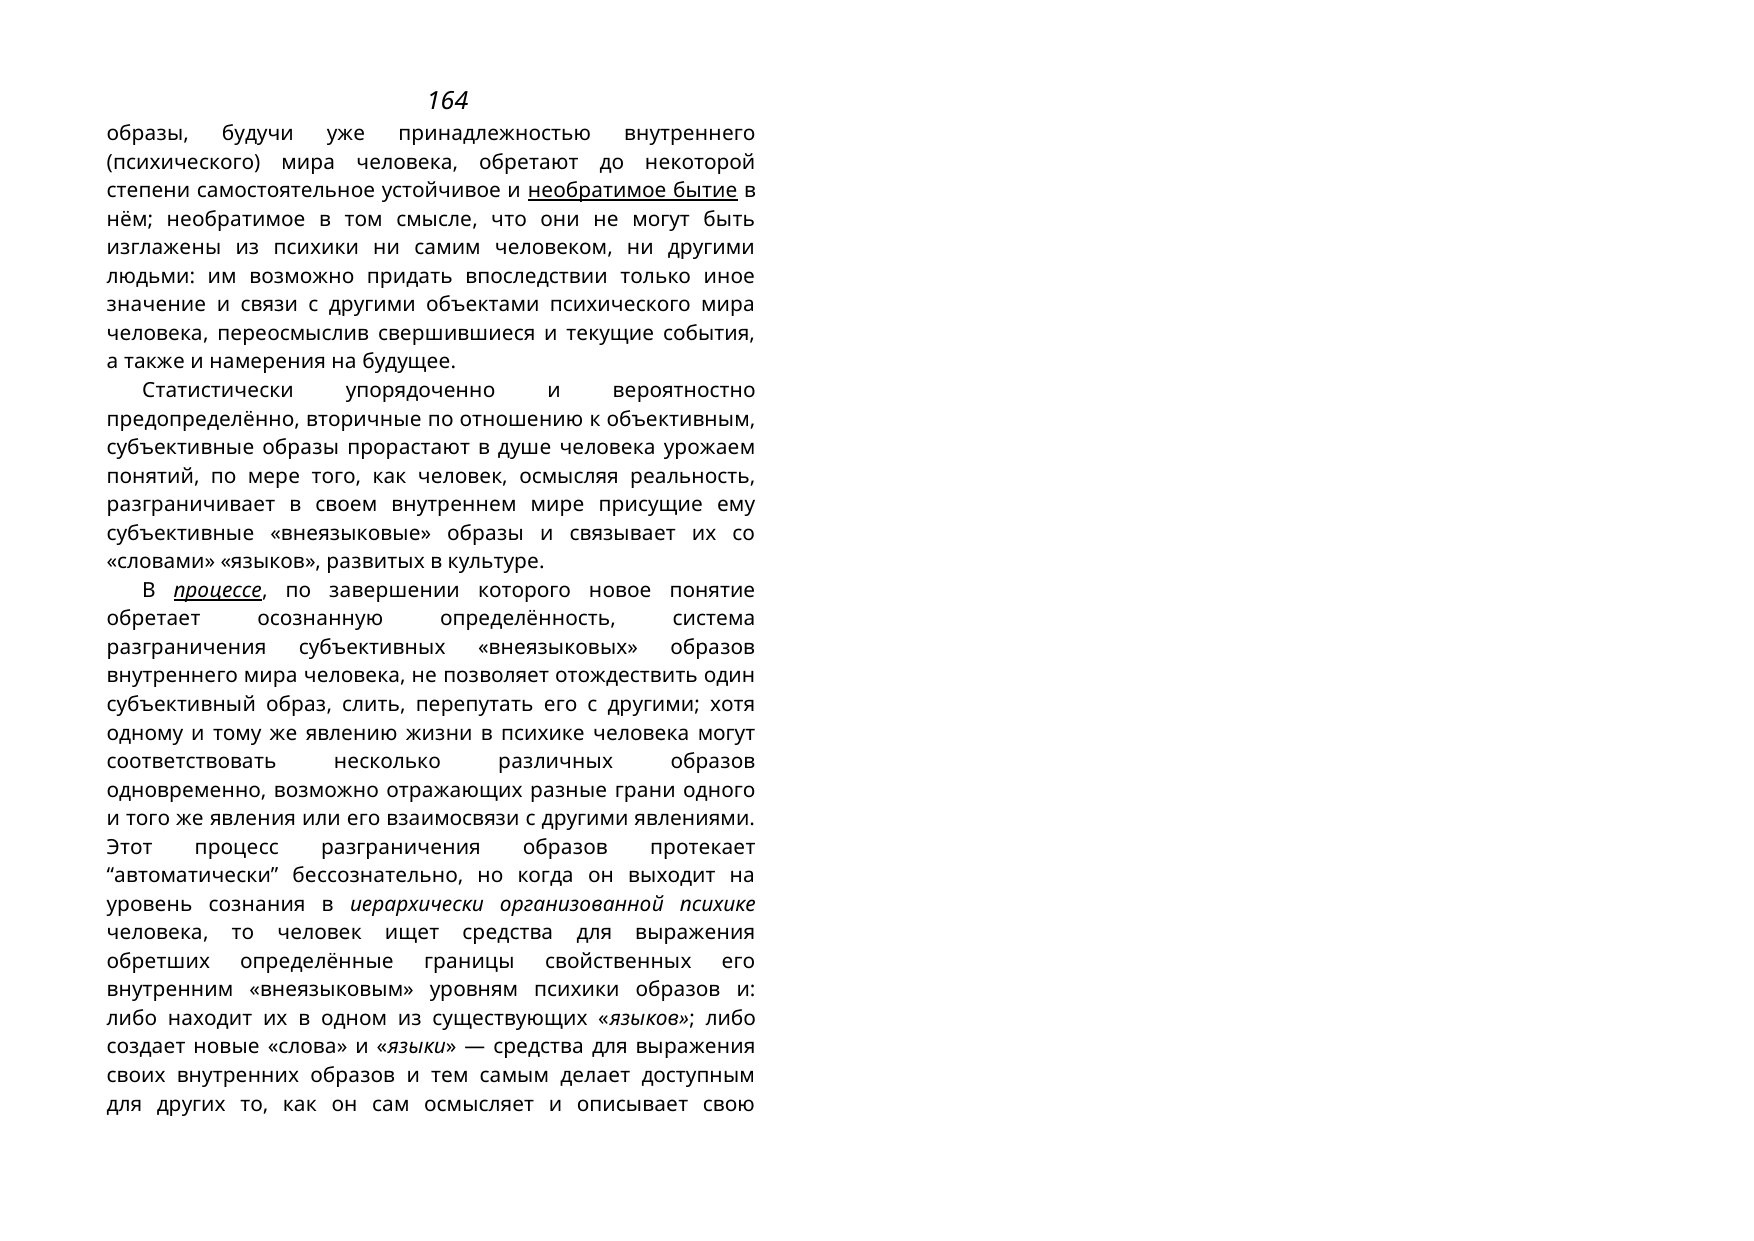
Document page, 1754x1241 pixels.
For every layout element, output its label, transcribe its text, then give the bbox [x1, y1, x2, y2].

text Статистически упорядоченно и вероятностно предопределённо, вторичные по отношению к объективным, субъективные образы прорастают в душе человека урожаем понятий, по мере того, как человек, осмысляя реальность, разграничивает в своем внутреннем мире присущие ему субъективные «внеязыковые» образы и связывает их со «словами» «языков», развитых в культуре. [106, 375, 756, 575]
text образы, будучи уже принадлежностью внутреннего (психического) мира человека, обретают до некоторой степени самостоятельное устойчивое и необратимое бытие в нём; необратимое в том смысле, что они не могут быть изглажены из психики ни самим человеком, ни другими людьми: им возможно придать впоследствии только иное значение и связи с другими объектами психического мира человека, переосмыслив свершившиеся и текущие события, а также и намерения на будущее. [106, 118, 756, 375]
text В процессе, по завершении которого новое понятие обретает осознанную определённость, система разграничения субъективных «внеязыковых» образов внутреннего мира человека, не позволяет отождествить один субъективный образ, слить, перепутать его с другими; хотя одному и тому же явлению жизни в психике человека могут соответствовать несколько различных образов одновременно, возможно отражающих разные грани одного и того же явления или его взаимосвязи с другими явлениями. Этот процесс разграничения образов протекает “автоматически” бессознательно, но когда он выходит на уровень сознания в иерархически организованной психике человека, то человек ищет средства для выражения обретших определённые границы свойственных его внутренним «внеязыковым» уровням психики образов и: либо находит их в одном из существующих «языков»; либо создает новые «слова» и «языки» — средства для выражения своих внутренних образов и тем самым делает доступным для других то, как он сам осмысляет и описывает свою [106, 575, 756, 1117]
